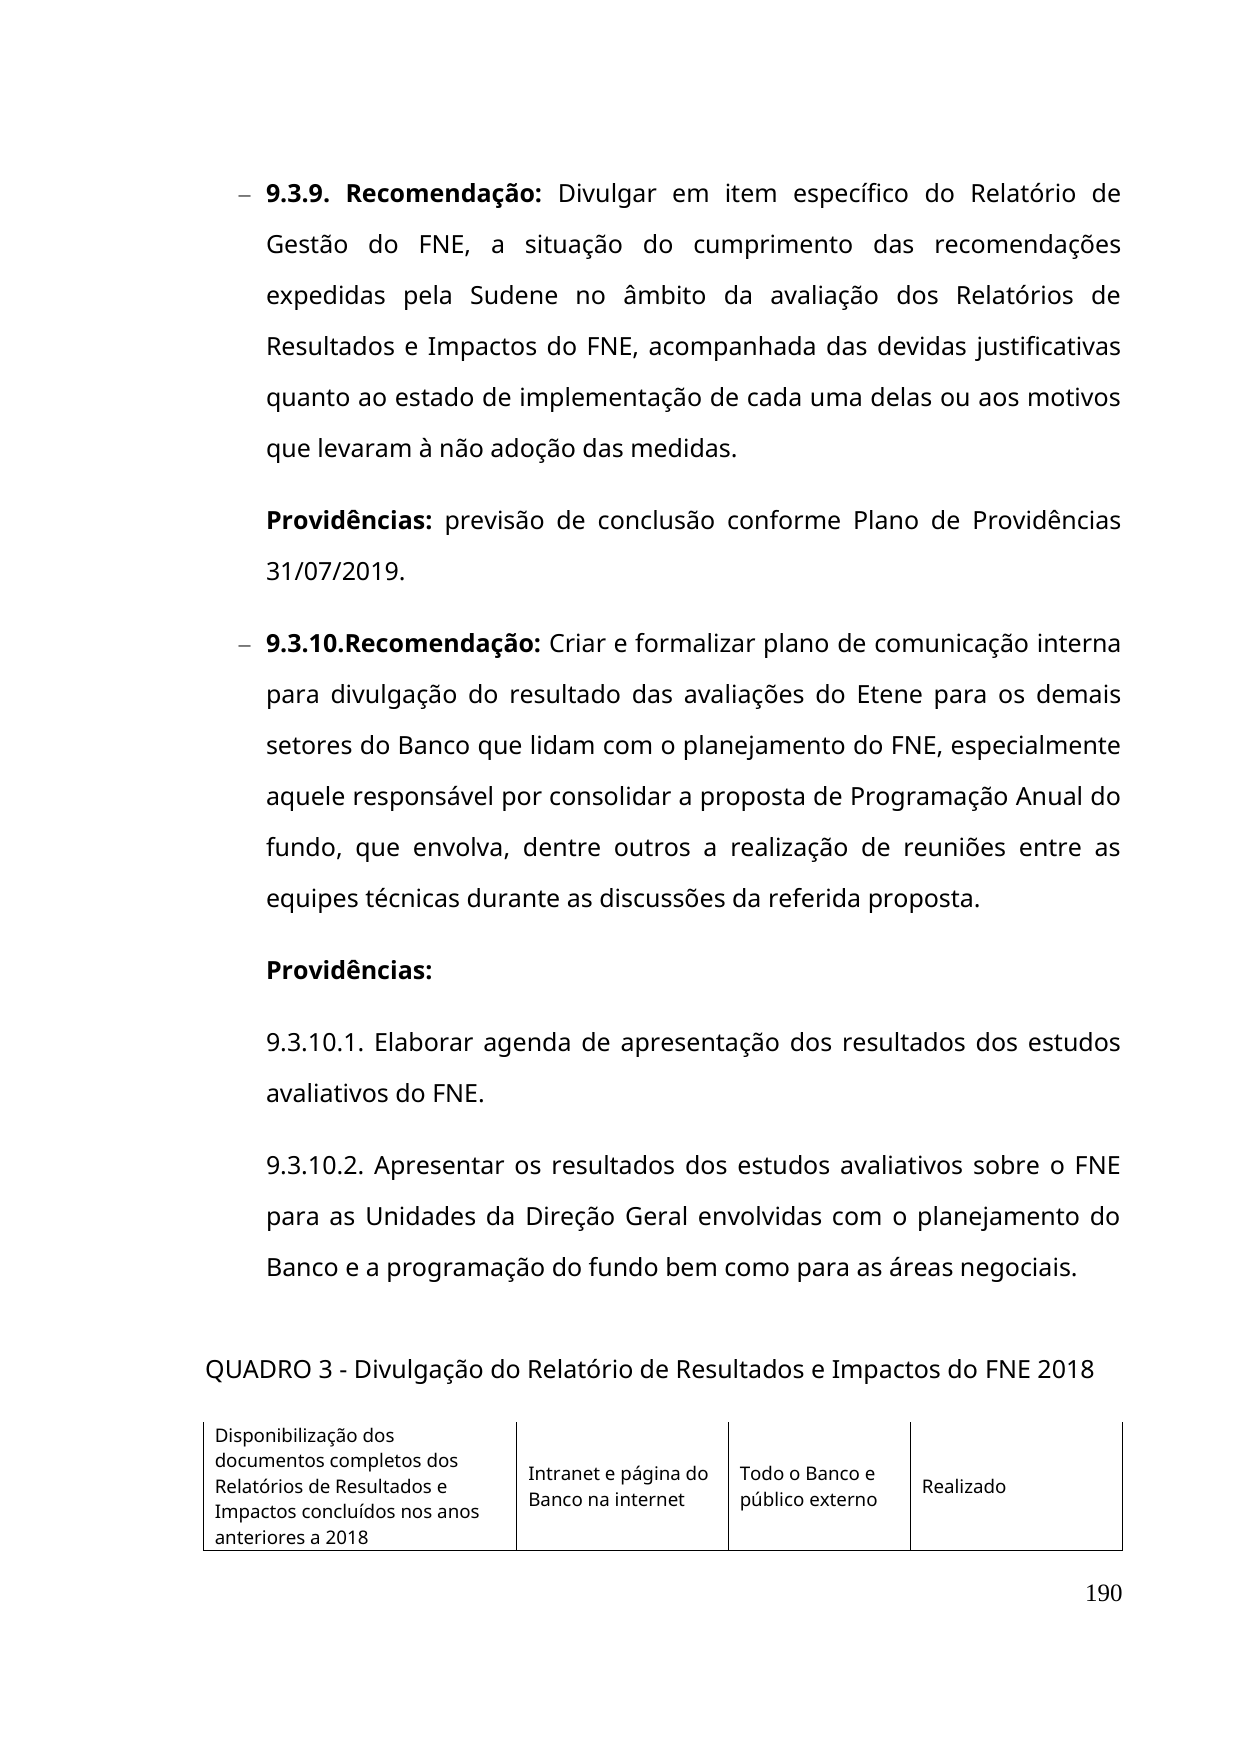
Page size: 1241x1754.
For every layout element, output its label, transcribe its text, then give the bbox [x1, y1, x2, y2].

table_cell Intranet e página do Banco na internet [517, 1422, 728, 1550]
table_cell Todo o Banco e público externo [729, 1422, 910, 1550]
table_cell Realizado [911, 1422, 1122, 1550]
table_header Pùblico [728, 1391, 910, 1422]
text 9.3.10.2. Apresentar os resultados dos estudos avaliativos sobre o FNE para as Unidades da Direção Geral envolvidas com o planejamento do Banco e a programação do fundo bem como para as áreas negociais. [266, 1147, 1122, 1284]
list 9.3.9. Recomendação: Divulgar em item específico do Relatório de Gestão do FNE, a situação do cumprimento das recomendações expedidas pela Sudene no âmbito da avaliação dos Relatórios de Resultados e Impactos do FNE, acompanhada das devidas justificativas quanto ao estado de implementação de cada uma delas ou aos motivos que levaram à não adoção das medidas. [236, 176, 1122, 465]
text Providências: [266, 953, 1122, 987]
text Quadro 3 - Divulgação do Relatório de Resultados e Impactos do FNE 2018 [177, 1352, 1122, 1386]
list 9.3.10.Recomendação: Criar e formalizar plano de comunicação interna para divulgação do resultado das avaliações do Etene para os demais setores do Banco que lidam com o planejamento do FNE, especialmente aquele responsável por consolidar a proposta de Programação Anual do fundo, que envolva, dentre outros a realização de reuniões entre as equipes técnicas durante as discussões da referida proposta. [236, 626, 1122, 915]
table_header Local [517, 1391, 728, 1422]
table_header Ação [203, 1391, 517, 1422]
text Providências: previsão de conclusão conforme Plano de Providências 31/07/2019. [266, 503, 1122, 588]
table_header Execução [910, 1391, 1122, 1422]
text 9.3.10.1. Elaborar agenda de apresentação dos resultados dos estudos avaliativos do FNE. [266, 1024, 1122, 1110]
table_cell Disponibilização dos documentos completos dos Relatórios de Resultados e Impactos concluídos nos anos anteriores a 2018 [204, 1422, 516, 1550]
